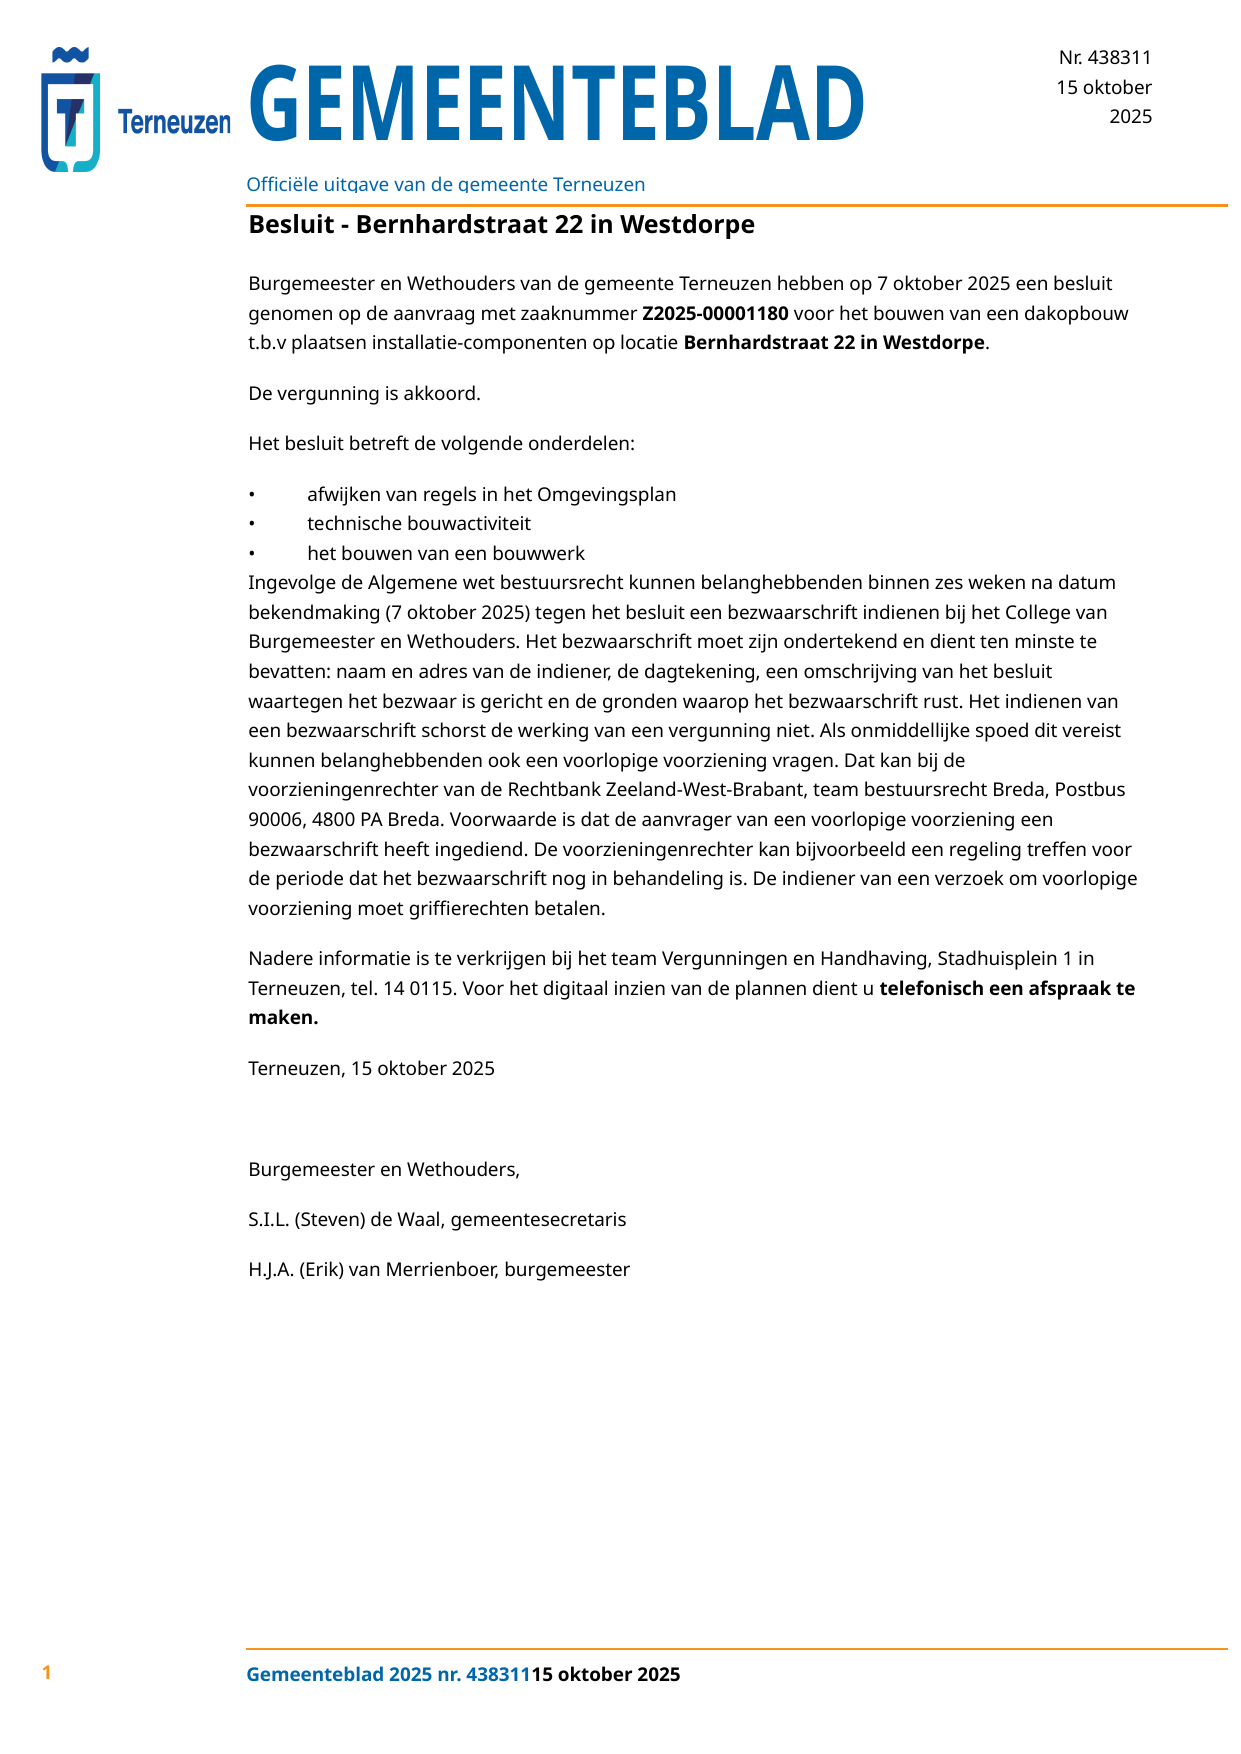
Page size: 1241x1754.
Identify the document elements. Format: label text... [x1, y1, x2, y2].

text Terneuzen, 15 oktober 2025 [248, 1055, 1152, 1081]
text Burgemeester en Wethouders, [248, 1156, 1152, 1181]
list afwijken van regels in het Omgevingsplan [248, 481, 1152, 506]
list technische bouwactiviteit [248, 510, 1152, 536]
text H.J.A. (Erik) van Merrienboer, burgemeester [248, 1257, 1152, 1282]
text Nadere informatie is te verkrijgen bij het team Vergunningen en Handhaving, Stadhuisplein 1 in Terneuzen, tel. 14 0115. Voor het digitaal inzien van de plannen dient u telefonisch een afspraak te maken. [248, 945, 1152, 1030]
text Ingevolge de Algemene wet bestuursrecht kunnen belanghebbenden binnen zes weken na datum bekendmaking (7 oktober 2025) tegen het besluit een bezwaarschrift indienen bij het College van Burgemeester en Wethouders. Het bezwaarschrift moet zijn ondertekend en dient ten minste te bevatten: naam en adres van de indiener, de dagtekening, een omschrijving van het besluit waartegen het bezwaar is gericht en de gronden waarop het bezwaarschrift rust. Het indienen van een bezwaarschrift schorst de werking van een vergunning niet. Als onmiddellijke spoed dit vereist kunnen belanghebbenden ook een voorlopige voorziening vragen. Dat kan bij de voorzieningenrechter van de Rechtbank Zeeland-West-Brabant, team bestuursrecht Breda, Postbus 90006, 4800 PA Breda. Voorwaarde is dat de aanvrager van een voorlopige voorziening een bezwaarschrift heeft ingediend. De voorzieningenrechter kan bijvoorbeeld een regeling treffen voor de periode dat het bezwaarschrift nog in behandeling is. De indiener van een verzoek om voorlopige voorziening moet griffierechten betalen. [248, 569, 1152, 921]
list het bouwen van een bouwwerk [248, 540, 1152, 566]
text Burgemeester en Wethouders van de gemeente Terneuzen hebben op 7 oktober 2025 een besluit genomen op de aanvraag met zaaknummer Z2025-00001180 voor het bouwen van een dakopbouw t.b.v plaatsen installatie-componenten op locatie Bernhardstraat 22 in Westdorpe. [248, 270, 1152, 355]
text S.I.L. (Steven) de Waal, gemeentesecretaris [248, 1206, 1152, 1232]
text De vergunning is akkoord. [248, 380, 1152, 406]
picture [41, 47, 231, 172]
text Het besluit betreft de volgende onderdelen: [248, 430, 1152, 456]
text Besluit - Bernhardstraat 22 in Westdorpe [248, 207, 1152, 241]
